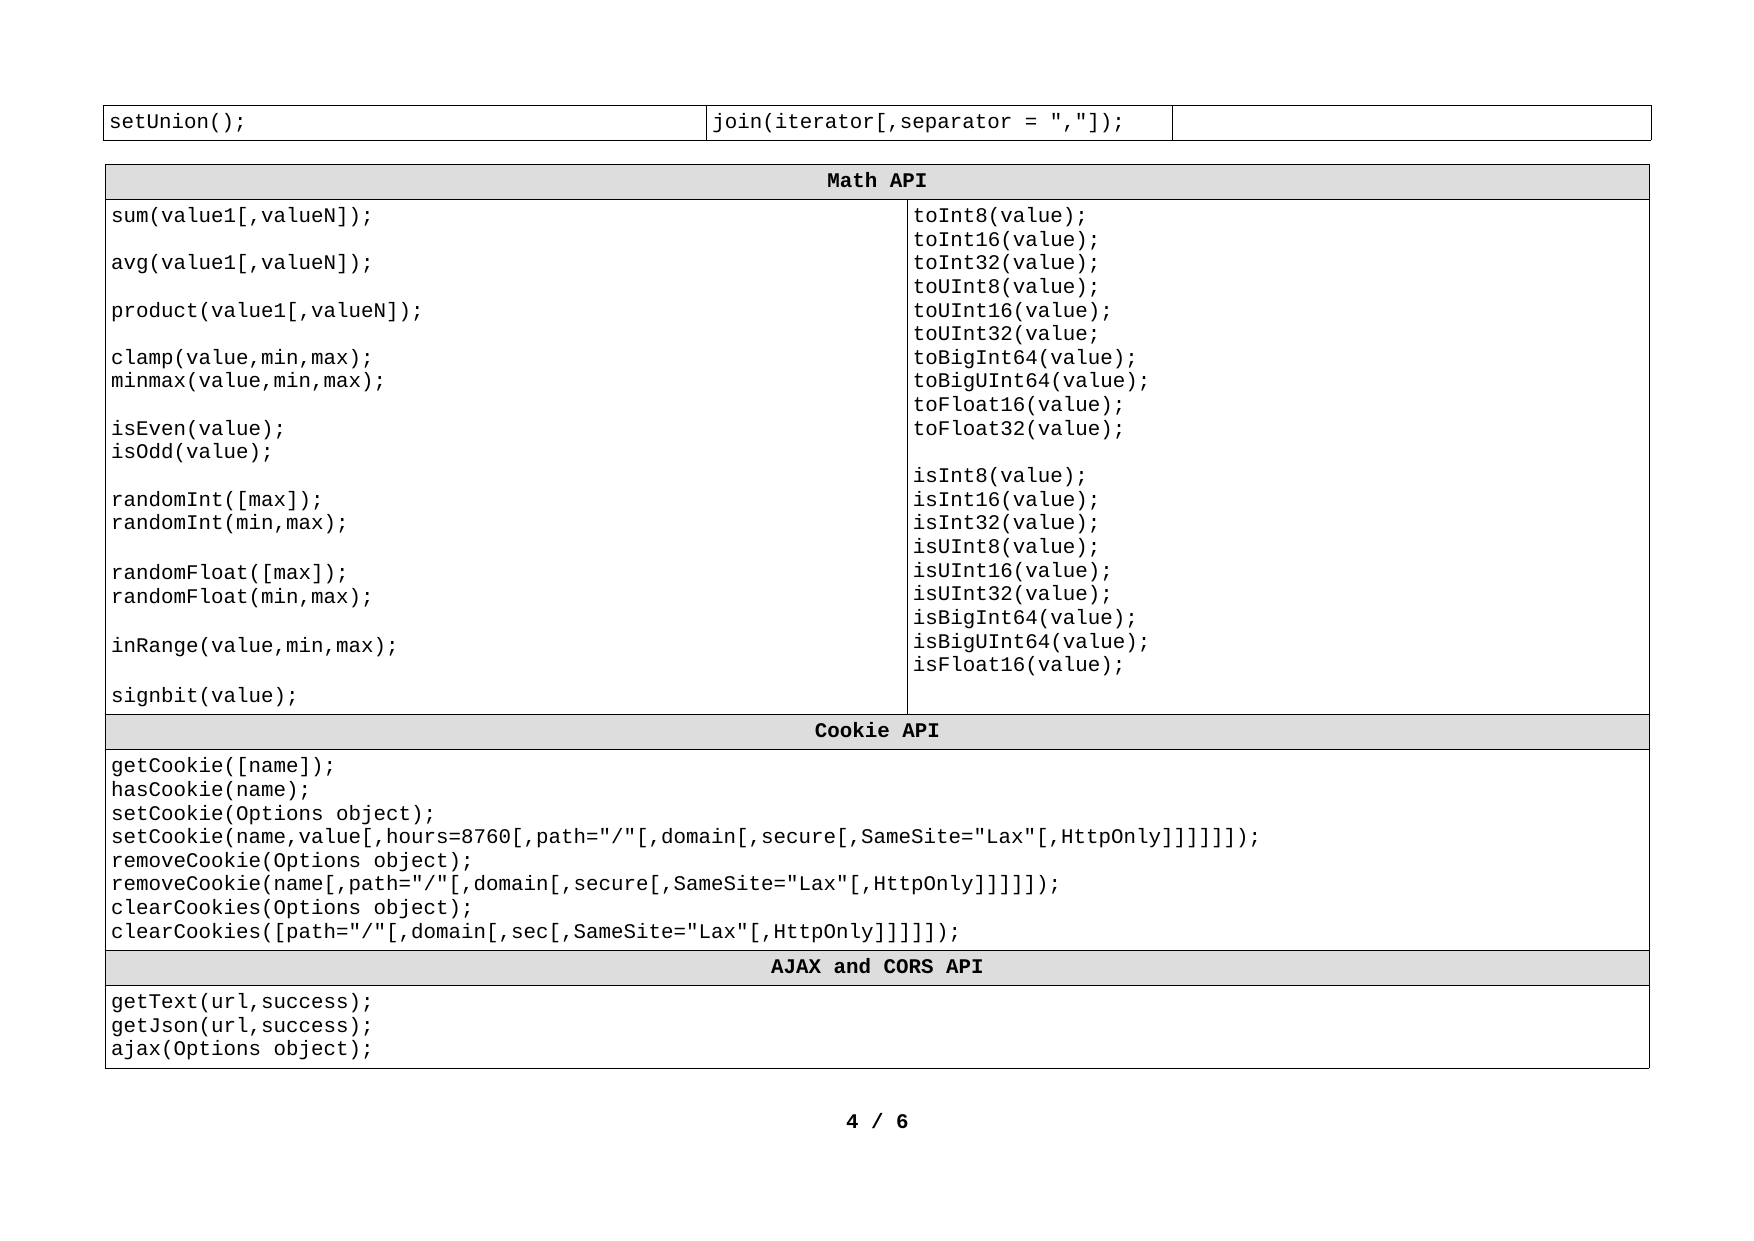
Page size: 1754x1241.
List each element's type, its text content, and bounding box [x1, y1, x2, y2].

table_header Math API [106, 165, 1649, 199]
table_cell AJAX and CORS API [106, 951, 1649, 985]
table_cell toInt8(value); toInt16(value); toInt32(value); toUInt8(value); toUInt16(value); toUInt32(value; toBigInt64(value); toBigUInt64(value); toFloat16(value); toFloat32(value); isInt8(value); isInt16(value); isInt32(value); isUInt8(value); isUInt16(value); isUInt32(value); isBigInt64(value); isBigUInt64(value); isFloat16(value); [908, 200, 1649, 714]
table_cell Cookie API [106, 715, 1649, 749]
table_cell sum(value1[,valueN]); avg(value1[,valueN]); product(value1[,valueN]); clamp(value,min,max); minmax(value,min,max); isEven(value); isOdd(value); randomInt([max]); randomInt(min,max); randomFloat([max]); randomFloat(min,max); inRange(value,min,max); signbit(value); [106, 200, 907, 714]
table_cell getText(url,success); getJson(url,success); ajax(Options object); [106, 986, 1649, 1068]
table_cell [1173, 106, 1651, 140]
table_cell getCookie([name]); hasCookie(name); setCookie(Options object); setCookie(name,value[,hours=8760[,path="/"[,domain[,secure[,SameSite="Lax"[,HttpOnly]]]]]]); removeCookie(Options object); removeCookie(name[,path="/"[,domain[,secure[,SameSite="Lax"[,HttpOnly]]]]]); clearCookies(Options object); clearCookies([path="/"[,domain[,sec[,SameSite="Lax"[,HttpOnly]]]]]); [106, 750, 1649, 950]
